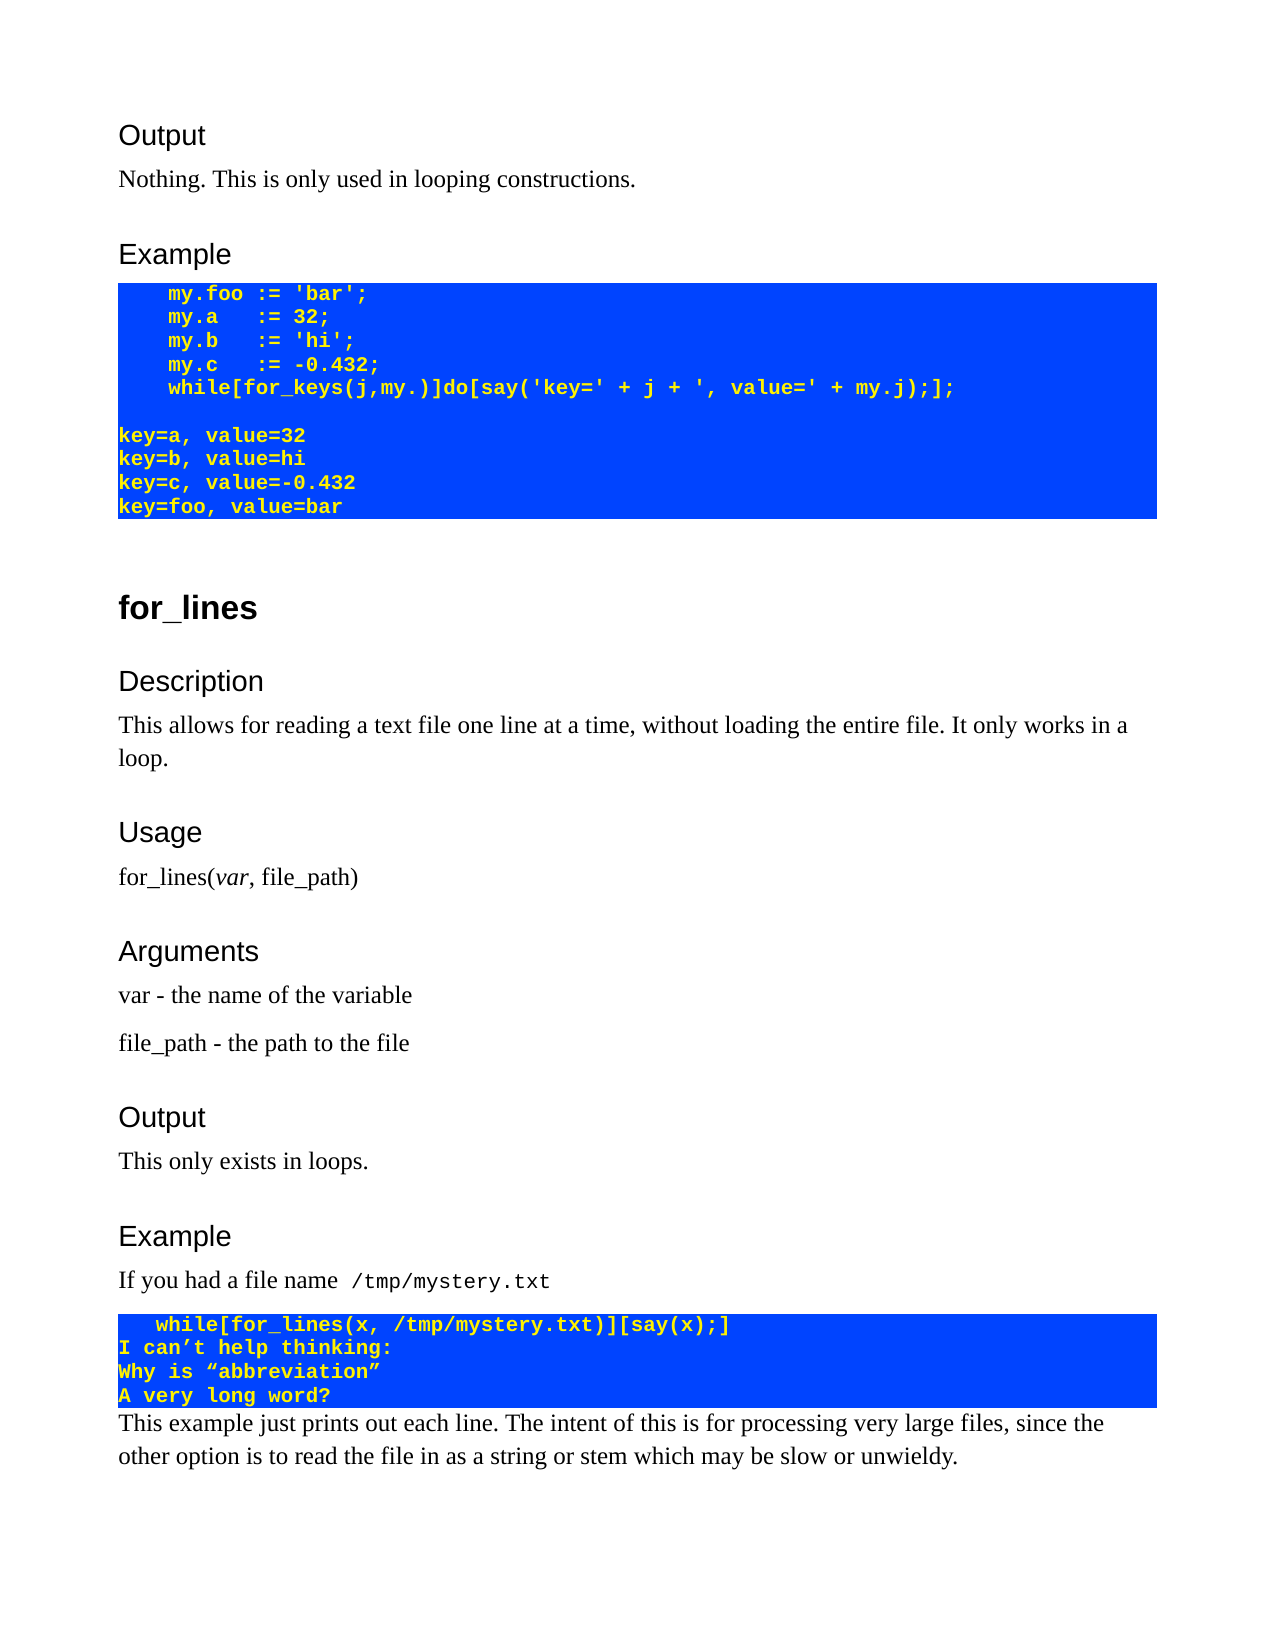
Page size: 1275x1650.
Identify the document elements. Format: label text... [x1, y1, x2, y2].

text key=a, value=32 [118, 425, 1157, 448]
text This only exists in loops. [118, 1146, 1157, 1175]
text A very long word? [118, 1384, 1157, 1408]
text var - the name of the variable [118, 980, 1157, 1009]
subtitle Arguments [118, 934, 1157, 968]
subtitle Example [118, 237, 1157, 270]
subtitle Usage [118, 816, 1157, 849]
subtitle Output [118, 1100, 1157, 1134]
text my.c := -0.432; [118, 354, 1157, 377]
subtitle Example [118, 1219, 1157, 1253]
text key=b, value=hi [118, 448, 1157, 472]
text my.foo := 'bar'; [118, 283, 1157, 306]
subtitle Output [118, 118, 1157, 152]
text key=foo, value=bar [118, 496, 1157, 519]
text Nothing. This is only used in looping constructions. [118, 164, 1157, 193]
text This example just prints out each line. The intent of this is for processing very large files, since the other option is to read the file in as a string or stem which may be slow or unwieldy. [118, 1408, 1157, 1470]
text while[for_lines(x, /tmp/mystery.txt)][say(x);] [118, 1314, 1157, 1337]
subtitle for_lines [118, 588, 1157, 626]
text key=c, value=-0.432 [118, 472, 1157, 496]
text for_lines(var, file_path) [118, 862, 1157, 890]
text This allows for reading a text file one line at a time, without loading the entire file. It only works in a loop. [118, 710, 1157, 772]
text If you had a file name /tmp/mystery.txt [118, 1265, 1157, 1295]
text I can’t help thinking: [118, 1337, 1157, 1361]
text my.b := 'hi'; [118, 330, 1157, 354]
text file_path - the path to the file [118, 1028, 1157, 1057]
subtitle Description [118, 664, 1157, 697]
text my.a := 32; [118, 306, 1157, 330]
text Why is “abbreviation” [118, 1361, 1157, 1384]
text while[for_keys(j,my.)]do[say('key=' + j + ', value=' + my.j);]; [118, 377, 1157, 401]
